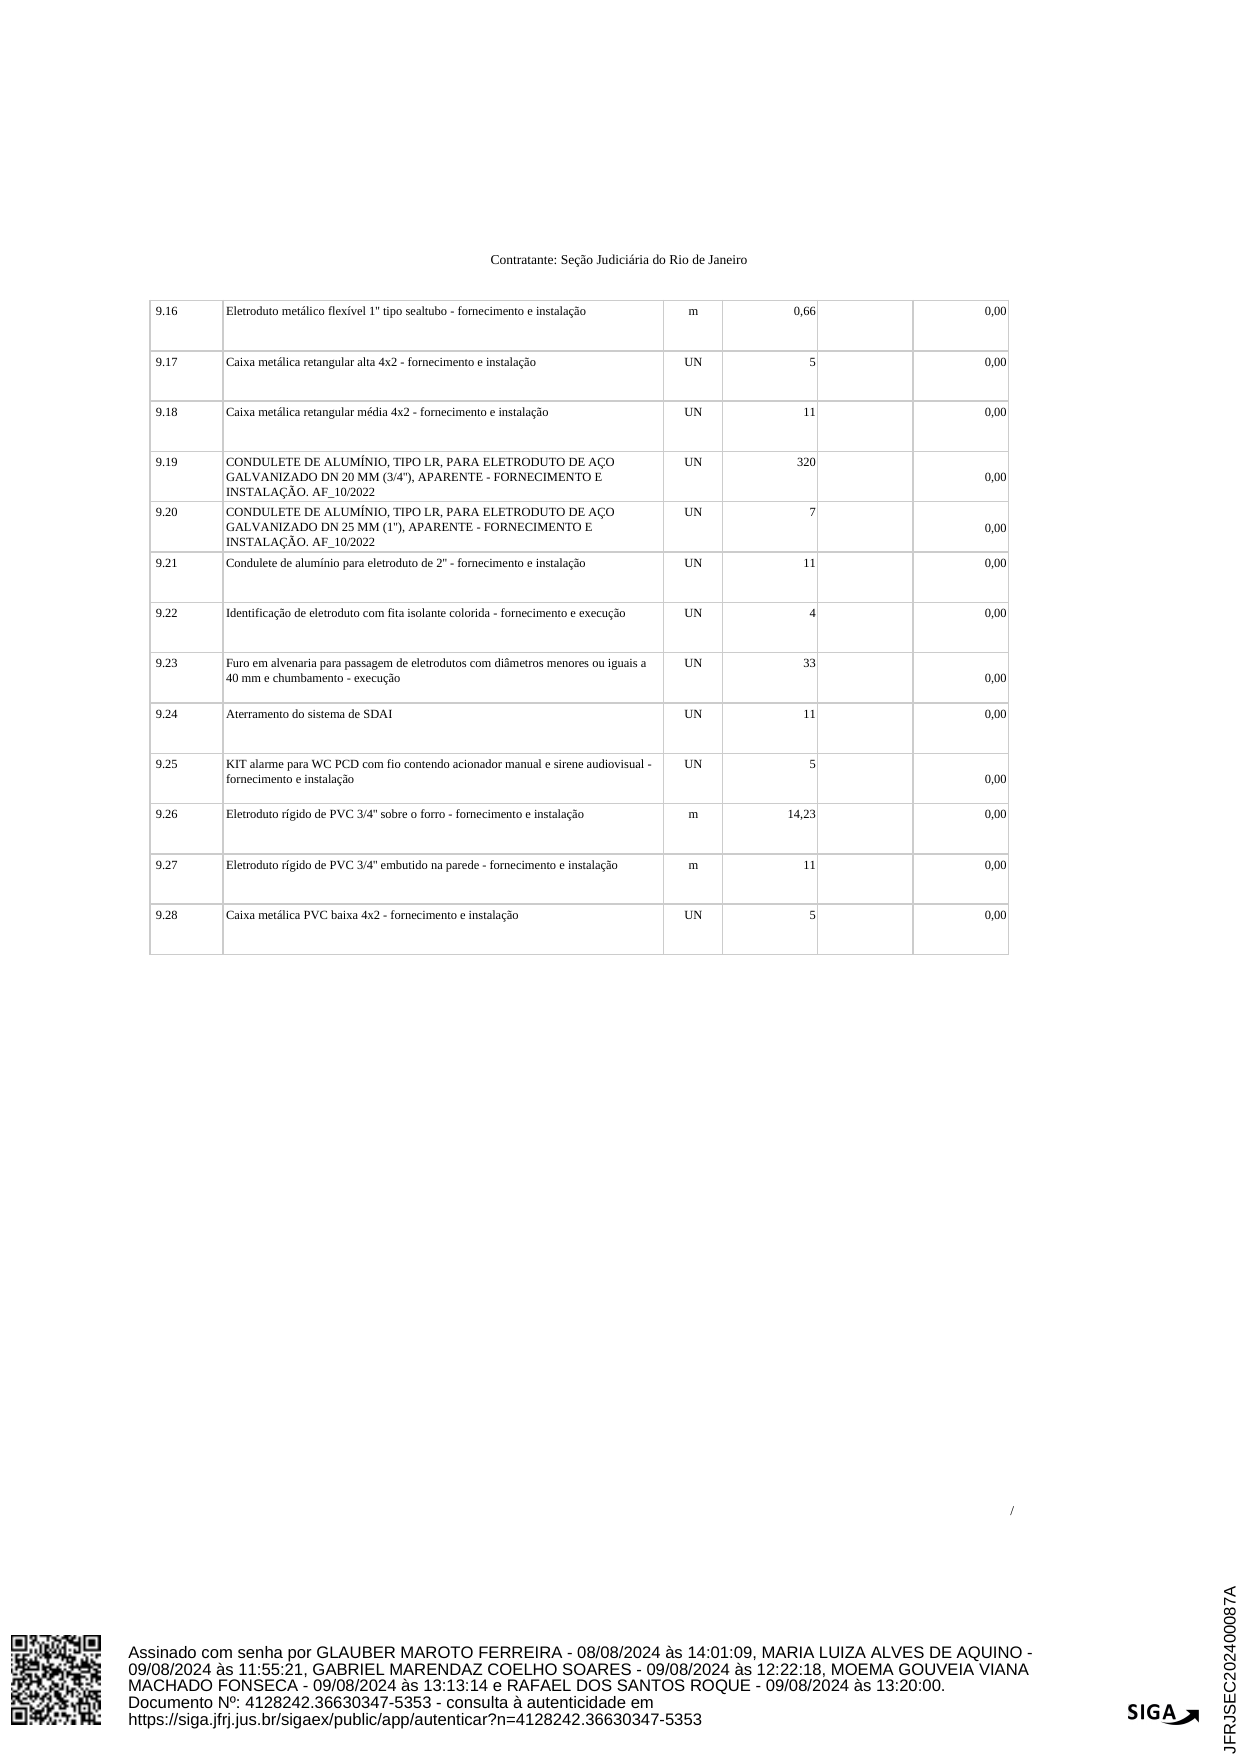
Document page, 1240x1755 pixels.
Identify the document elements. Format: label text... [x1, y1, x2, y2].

table_cell Caixa metálica PVC baixa 4x2 - fornecimento e instalação [224, 905, 663, 954]
table_cell 4 [723, 603, 817, 652]
table_cell [818, 352, 912, 400]
table_cell 0,66 [723, 301, 817, 350]
table_cell 9.26 [151, 804, 222, 853]
table_cell 9.21 [151, 553, 222, 601]
table_cell 5 [723, 754, 817, 803]
table_cell 9.22 [151, 603, 222, 652]
table_cell m [664, 301, 722, 350]
table_cell 11 [723, 402, 817, 451]
table_cell Furo em alvenaria para passagem de eletrodutos com diâmetros menores ou iguais a 40 mm e chumbamento - execução [224, 653, 663, 702]
table_cell 320 [723, 452, 817, 501]
table_cell 9.20 [151, 502, 222, 551]
table_cell [818, 502, 912, 551]
table_cell [818, 653, 912, 702]
table_cell [818, 452, 912, 501]
table_cell Eletroduto metálico flexível 1'' tipo sealtubo - fornecimento e instalação [224, 301, 663, 350]
table_cell 0,00 [914, 905, 1008, 954]
table_cell 11 [723, 855, 817, 903]
table_cell 9.23 [151, 653, 222, 702]
table_cell 9.25 [151, 754, 222, 803]
table_cell UN [664, 905, 722, 954]
table_cell [818, 402, 912, 451]
table_cell Condulete de alumínio para eletroduto de 2'' - fornecimento e instalação [224, 553, 663, 601]
table_cell 9.19 [151, 452, 222, 501]
table_cell 0,00 [914, 855, 1008, 903]
table_cell UN [664, 553, 722, 601]
table_cell m [664, 855, 722, 903]
table_cell 14,23 [723, 804, 817, 853]
table_cell 9.27 [151, 855, 222, 903]
table_cell UN [664, 603, 722, 652]
table_cell 0,00 [914, 704, 1008, 752]
table_cell [818, 754, 912, 803]
table_cell 0,00 [914, 452, 1008, 501]
table_cell UN [664, 502, 722, 551]
table_cell [818, 704, 912, 752]
table_cell 5 [723, 905, 817, 954]
table_cell Eletroduto rígido de PVC 3/4'' embutido na parede - fornecimento e instalação [224, 855, 663, 903]
table_cell 0,00 [914, 754, 1008, 803]
table_cell 0,00 [914, 804, 1008, 853]
table_cell CONDULETE DE ALUMÍNIO, TIPO LR, PARA ELETRODUTO DE AÇO GALVANIZADO DN 20 MM (3/4''), APARENTE - FORNECIMENTO E INSTALAÇÃO. AF_10/2022 [224, 452, 663, 501]
table_cell KIT alarme para WC PCD com fio contendo acionador manual e sirene audiovisual - fornecimento e instalação [224, 754, 663, 803]
table_cell Identificação de eletroduto com fita isolante colorida - fornecimento e execução [224, 603, 663, 652]
table_cell Caixa metálica retangular alta 4x2 - fornecimento e instalação [224, 352, 663, 400]
table_cell 9.28 [151, 905, 222, 954]
table_cell 0,00 [914, 352, 1008, 400]
table_cell UN [664, 704, 722, 752]
table_cell 11 [723, 553, 817, 601]
table_cell 0,00 [914, 553, 1008, 601]
table_cell UN [664, 754, 722, 803]
table_cell [818, 855, 912, 903]
table_cell [818, 804, 912, 853]
table_cell 9.17 [151, 352, 222, 400]
table_cell UN [664, 653, 722, 702]
table_cell UN [664, 352, 722, 400]
table_cell Caixa metálica retangular média 4x2 - fornecimento e instalação [224, 402, 663, 451]
table_cell [818, 553, 912, 601]
table_cell 9.16 [151, 301, 222, 350]
table_cell 33 [723, 653, 817, 702]
table_cell UN [664, 452, 722, 501]
table_cell 0,00 [914, 402, 1008, 451]
table_cell 7 [723, 502, 817, 551]
table_cell m [664, 804, 722, 853]
table_cell 0,00 [914, 653, 1008, 702]
table_cell Aterramento do sistema de SDAI [224, 704, 663, 752]
table_cell [818, 603, 912, 652]
table_cell 0,00 [914, 603, 1008, 652]
table_cell 0,00 [914, 502, 1008, 551]
table_cell 9.24 [151, 704, 222, 752]
table_cell 5 [723, 352, 817, 400]
table_cell [818, 905, 912, 954]
table_cell Eletroduto rígido de PVC 3/4'' sobre o forro - fornecimento e instalação [224, 804, 663, 853]
table_cell 0,00 [914, 301, 1008, 350]
table_cell [818, 301, 912, 350]
table_cell CONDULETE DE ALUMÍNIO, TIPO LR, PARA ELETRODUTO DE AÇO GALVANIZADO DN 25 MM (1''), APARENTE - FORNECIMENTO E INSTALAÇÃO. AF_10/2022 [224, 502, 663, 551]
table_cell 9.18 [151, 402, 222, 451]
table_cell 11 [723, 704, 817, 752]
table_cell UN [664, 402, 722, 451]
